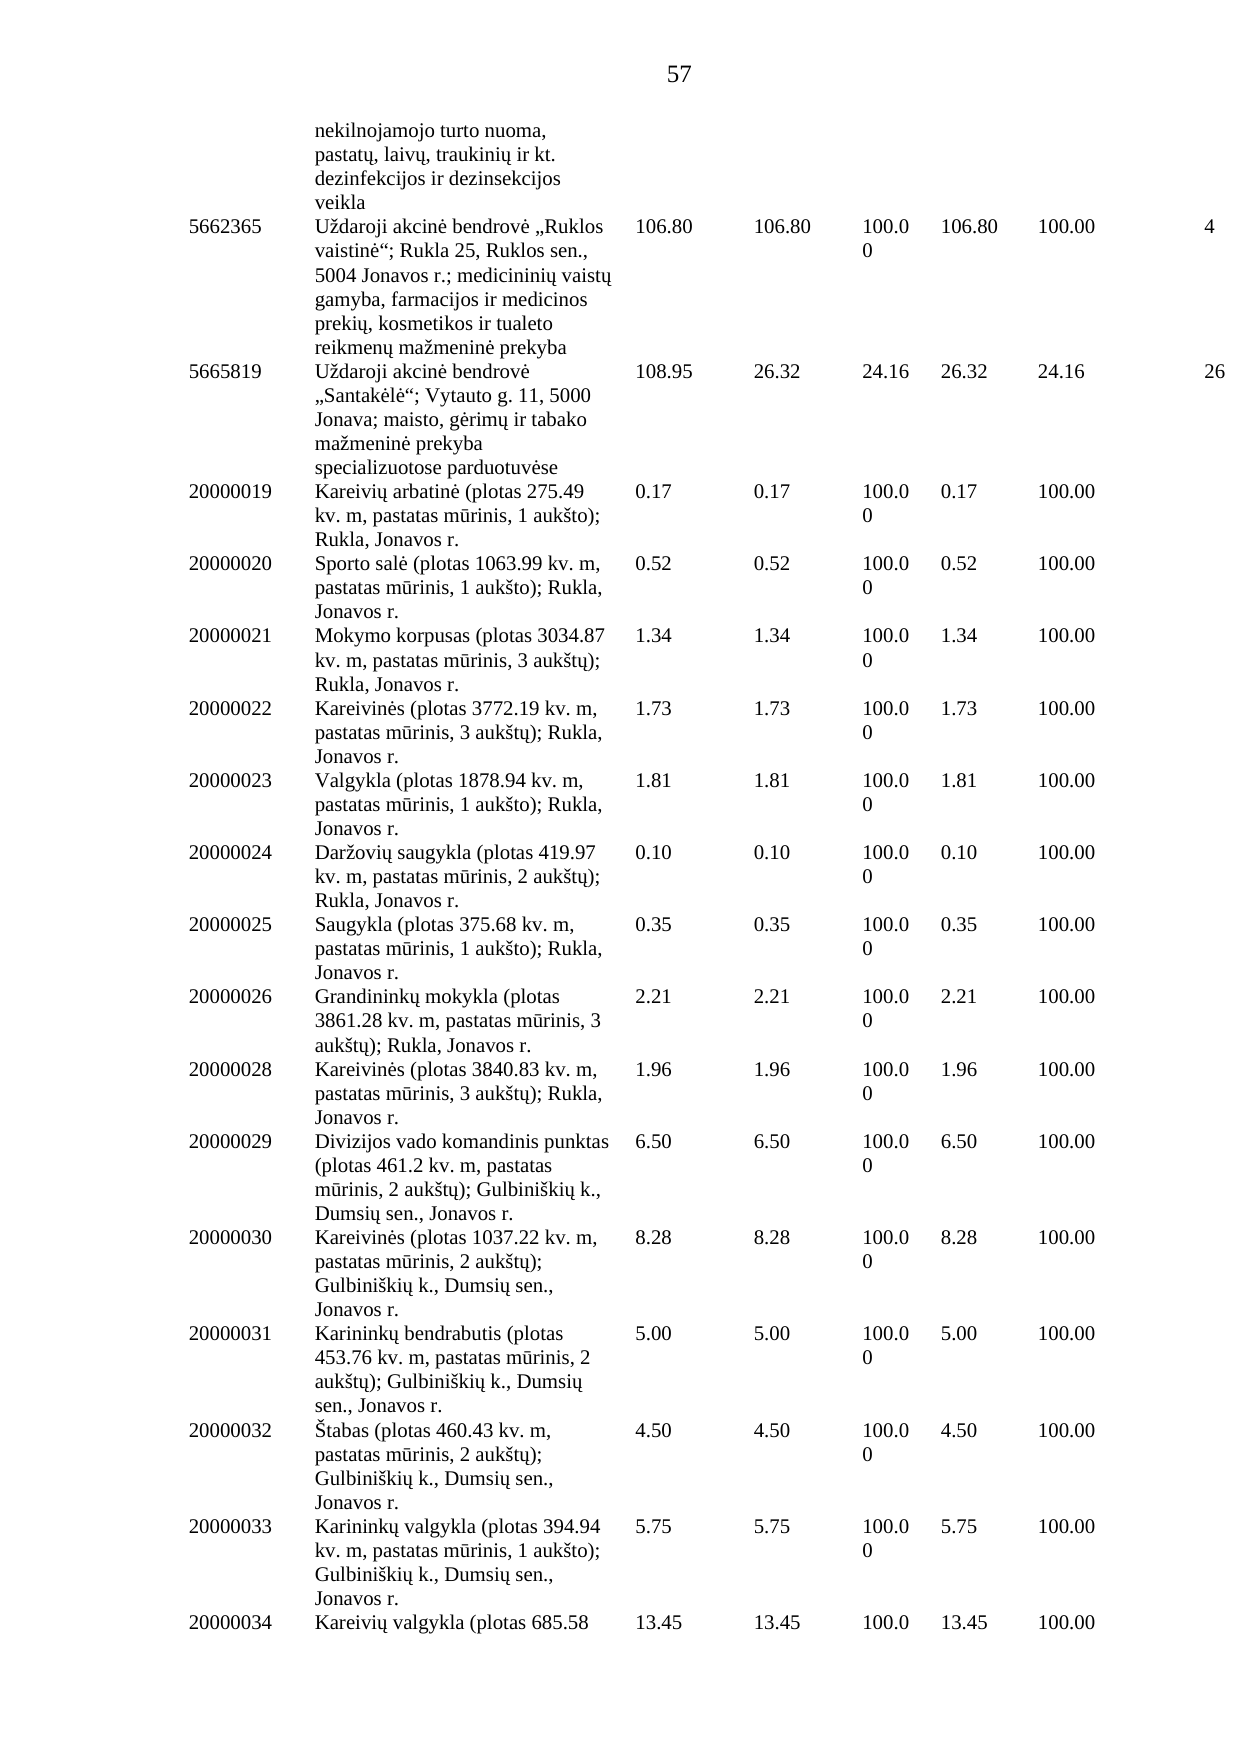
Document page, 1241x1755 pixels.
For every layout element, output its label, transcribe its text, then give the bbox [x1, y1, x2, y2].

table_cell 0.17 [929, 479, 1026, 551]
table_cell [1193, 118, 1240, 214]
table_cell 100.00 [851, 840, 929, 912]
table_cell 5.75 [742, 1514, 851, 1610]
table_cell [1193, 624, 1240, 696]
table_cell 4 [1193, 214, 1240, 359]
table_cell 0.17 [742, 479, 851, 551]
table_cell 0.10 [929, 840, 1026, 912]
table_cell 100.00 [851, 479, 929, 551]
table_cell [624, 118, 742, 214]
table_cell 20000022 [177, 696, 303, 768]
table_cell 4.50 [929, 1418, 1026, 1514]
table_cell Karininkų bendrabutis (plotas 453.76 kv. m, pastatas mūrinis, 2 aukštų); Gulbiniškių k., Dumsių sen., Jonavos r. [303, 1321, 624, 1417]
table_cell 6.50 [742, 1129, 851, 1225]
table_cell 100.00 [851, 1057, 929, 1129]
table_cell [1193, 1418, 1240, 1514]
table_cell 20000031 [177, 1321, 303, 1417]
table_cell 100.00 [851, 1129, 929, 1225]
table_cell 100.00 [1026, 696, 1193, 768]
table_cell 100.00 [851, 1514, 929, 1610]
table_cell 1.81 [624, 768, 742, 840]
table_cell [1193, 768, 1240, 840]
table_cell 20000030 [177, 1225, 303, 1321]
table_cell 13.45 [742, 1610, 851, 1634]
table_cell 26 [1193, 359, 1240, 479]
table_cell 20000025 [177, 912, 303, 984]
table_cell 5.00 [624, 1321, 742, 1417]
table_cell 0.52 [742, 551, 851, 623]
table_cell [1193, 840, 1240, 912]
table_cell Kareivinės (plotas 3772.19 kv. m, pastatas mūrinis, 3 aukštų); Rukla, Jonavos r. [303, 696, 624, 768]
table_cell 20000021 [177, 624, 303, 696]
table_cell 20000029 [177, 1129, 303, 1225]
table_cell 0.52 [624, 551, 742, 623]
table_cell [1193, 1321, 1240, 1417]
table_cell 13.45 [624, 1610, 742, 1634]
table_cell Saugykla (plotas 375.68 kv. m, pastatas mūrinis, 1 aukšto); Rukla, Jonavos r. [303, 912, 624, 984]
table_cell 106.80 [742, 214, 851, 359]
table_cell 6.50 [624, 1129, 742, 1225]
table_cell 0.35 [929, 912, 1026, 984]
table_cell 6.50 [929, 1129, 1026, 1225]
table_cell 20000034 [177, 1610, 303, 1634]
table_cell 100.00 [851, 214, 929, 359]
table_cell [1193, 479, 1240, 551]
table_cell 20000020 [177, 551, 303, 623]
table_cell [1193, 1057, 1240, 1129]
table_cell 1.73 [929, 696, 1026, 768]
table_cell 20000026 [177, 984, 303, 1057]
table_cell 5662365 [177, 214, 303, 359]
table_cell Štabas (plotas 460.43 kv. m, pastatas mūrinis, 2 aukštų); Gulbiniškių k., Dumsių sen., Jonavos r. [303, 1418, 624, 1514]
table_cell [1193, 696, 1240, 768]
table_cell 2.21 [624, 984, 742, 1057]
table_cell [1193, 984, 1240, 1057]
table_cell 106.80 [624, 214, 742, 359]
table_cell 100.00 [1026, 984, 1193, 1057]
table_cell [1193, 912, 1240, 984]
table_cell 8.28 [742, 1225, 851, 1321]
table_cell 100.00 [1026, 1514, 1193, 1610]
table_cell [1193, 1129, 1240, 1225]
table_cell 0.52 [929, 551, 1026, 623]
table_cell 100.00 [851, 1321, 929, 1417]
table_cell [177, 118, 303, 214]
table_cell 1.73 [624, 696, 742, 768]
table_cell 100.00 [851, 1225, 929, 1321]
table_cell Karininkų valgykla (plotas 394.94 kv. m, pastatas mūrinis, 1 aukšto); Gulbiniškių k., Dumsių sen., Jonavos r. [303, 1514, 624, 1610]
table_cell nekilnojamojo turto nuoma, pastatų, laivų, traukinių ir kt. dezinfekcijos ir dezinsekcijos veikla [303, 118, 624, 214]
table_cell 100.00 [1026, 479, 1193, 551]
table_cell 100.00 [1026, 1321, 1193, 1417]
table_cell 0.35 [742, 912, 851, 984]
table_cell Daržovių saugykla (plotas 419.97 kv. m, pastatas mūrinis, 2 aukštų); Rukla, Jonavos r. [303, 840, 624, 912]
table_cell 8.28 [929, 1225, 1026, 1321]
table_cell 5.75 [929, 1514, 1026, 1610]
table_cell 100.00 [1026, 1610, 1193, 1634]
table_cell 100.00 [851, 624, 929, 696]
table_cell 100.00 [1026, 1225, 1193, 1321]
table_cell 100.00 [1026, 551, 1193, 623]
table_cell 1.81 [929, 768, 1026, 840]
table_cell 2.21 [929, 984, 1026, 1057]
table_cell 1.34 [624, 624, 742, 696]
table_cell Uždaroji akcinė bendrovė „Santakėlė“; Vytauto g. 11, 5000 Jonava; maisto, gėrimų ir tabako mažmeninė prekyba specializuotose parduotuvėse [303, 359, 624, 479]
table_cell Kareivinės (plotas 3840.83 kv. m, pastatas mūrinis, 3 aukštų); Rukla, Jonavos r. [303, 1057, 624, 1129]
table_cell 100.00 [851, 768, 929, 840]
table_cell 4.50 [742, 1418, 851, 1514]
table_cell 20000032 [177, 1418, 303, 1514]
table_cell 100.00 [851, 1418, 929, 1514]
table_cell [929, 118, 1026, 214]
table_cell 24.16 [1026, 359, 1193, 479]
table_cell 5.00 [929, 1321, 1026, 1417]
table_cell 100.00 [851, 984, 929, 1057]
table_cell 1.81 [742, 768, 851, 840]
table_cell [1193, 1225, 1240, 1321]
table_cell 26.32 [742, 359, 851, 479]
table_cell Valgykla (plotas 1878.94 kv. m, pastatas mūrinis, 1 aukšto); Rukla, Jonavos r. [303, 768, 624, 840]
table_cell 100.00 [1026, 840, 1193, 912]
table_cell 100.00 [851, 912, 929, 984]
table_cell 100.00 [851, 551, 929, 623]
table_cell 5.75 [624, 1514, 742, 1610]
table_cell [742, 118, 851, 214]
table_cell 100.00 [1026, 214, 1193, 359]
table_cell Divizijos vado komandinis punktas (plotas 461.2 kv. m, pastatas mūrinis, 2 aukštų); Gulbiniškių k., Dumsių sen., Jonavos r. [303, 1129, 624, 1225]
table_cell [1026, 118, 1193, 214]
table_cell 100.00 [1026, 1129, 1193, 1225]
table_cell 1.96 [929, 1057, 1026, 1129]
table_cell 1.96 [624, 1057, 742, 1129]
table_cell 0.10 [742, 840, 851, 912]
table_cell Mokymo korpusas (plotas 3034.87 kv. m, pastatas mūrinis, 3 aukštų); Rukla, Jonavos r. [303, 624, 624, 696]
table_cell 106.80 [929, 214, 1026, 359]
table_cell 20000023 [177, 768, 303, 840]
table_cell 100.00 [1026, 912, 1193, 984]
table_cell 20000033 [177, 1514, 303, 1610]
table_cell Sporto salė (plotas 1063.99 kv. m, pastatas mūrinis, 1 aukšto); Rukla, Jonavos r. [303, 551, 624, 623]
table_cell [1193, 1514, 1240, 1610]
table_cell 100.00 [1026, 1418, 1193, 1514]
table_cell Kareivių arbatinė (plotas 275.49 kv. m, pastatas mūrinis, 1 aukšto); Rukla, Jonavos r. [303, 479, 624, 551]
table_cell 2.21 [742, 984, 851, 1057]
table_cell 108.95 [624, 359, 742, 479]
table_cell Uždaroji akcinė bendrovė „Ruklos vaistinė“; Rukla 25, Ruklos sen., 5004 Jonavos r.; medicininių vaistų gamyba, farmacijos ir medicinos prekių, kosmetikos ir tualeto reikmenų mažmeninė prekyba [303, 214, 624, 359]
table_cell 20000019 [177, 479, 303, 551]
table_cell 5.00 [742, 1321, 851, 1417]
table_cell 1.96 [742, 1057, 851, 1129]
table_cell 4.50 [624, 1418, 742, 1514]
table_cell 100.00 [1026, 1057, 1193, 1129]
table_cell Grandininkų mokykla (plotas 3861.28 kv. m, pastatas mūrinis, 3 aukštų); Rukla, Jonavos r. [303, 984, 624, 1057]
table_cell 24.16 [851, 359, 929, 479]
table_cell 100.0 [851, 1610, 929, 1634]
table_cell [851, 118, 929, 214]
table_cell 0.10 [624, 840, 742, 912]
table_cell 0.35 [624, 912, 742, 984]
table_cell 13.45 [929, 1610, 1026, 1634]
table_cell 5665819 [177, 359, 303, 479]
table_cell Kareivinės (plotas 1037.22 kv. m, pastatas mūrinis, 2 aukštų); Gulbiniškių k., Dumsių sen., Jonavos r. [303, 1225, 624, 1321]
table_cell 1.34 [929, 624, 1026, 696]
table_cell [1193, 1610, 1240, 1634]
table_cell 0.17 [624, 479, 742, 551]
table_cell 100.00 [1026, 624, 1193, 696]
table_cell 100.00 [1026, 768, 1193, 840]
table_cell 1.34 [742, 624, 851, 696]
table_cell 26.32 [929, 359, 1026, 479]
table_cell 100.00 [851, 696, 929, 768]
table_cell 20000024 [177, 840, 303, 912]
table_cell 8.28 [624, 1225, 742, 1321]
table_cell Kareivių valgykla (plotas 685.58 [303, 1610, 624, 1634]
table_cell [1193, 551, 1240, 623]
table_cell 1.73 [742, 696, 851, 768]
table_cell 20000028 [177, 1057, 303, 1129]
